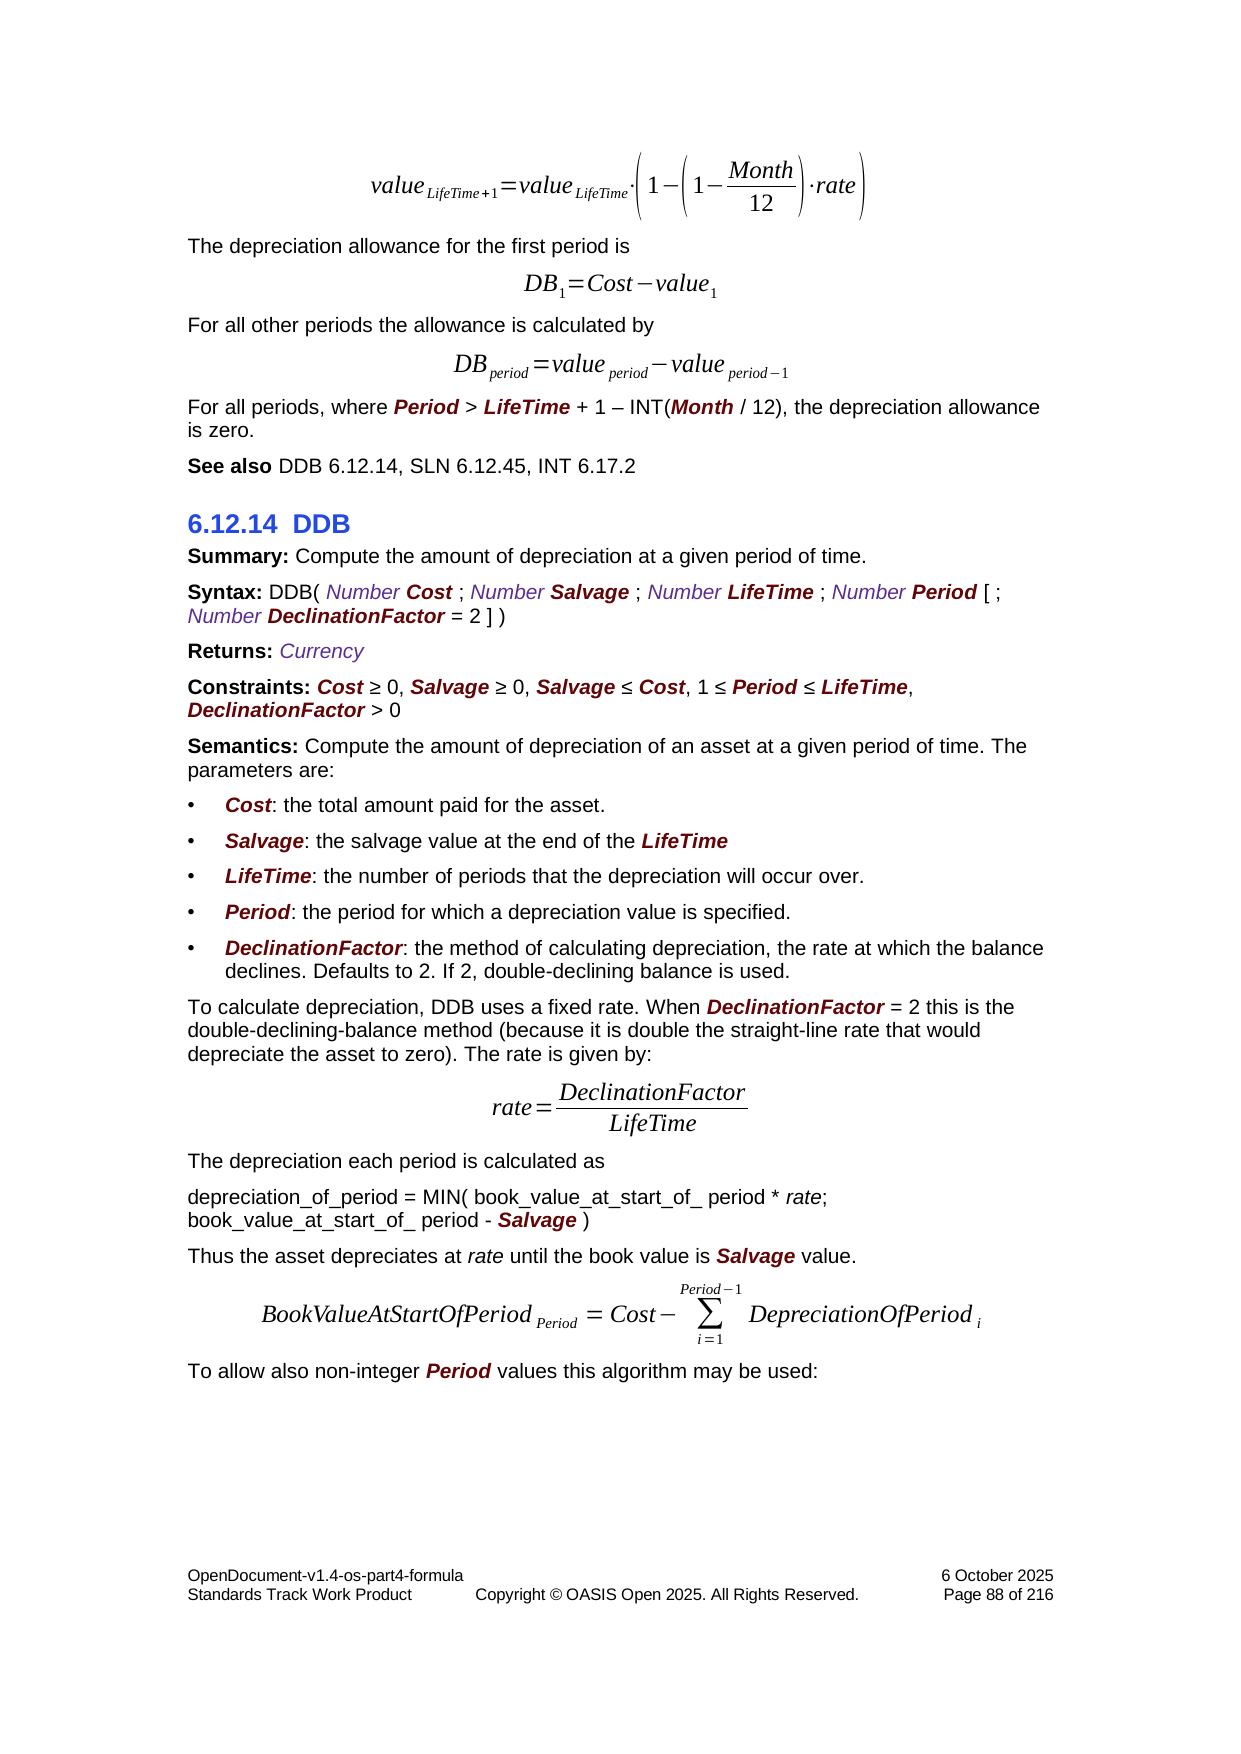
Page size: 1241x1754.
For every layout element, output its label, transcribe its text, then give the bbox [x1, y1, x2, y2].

text The depreciation each period is calculated as [187, 1149, 1053, 1173]
text For all other periods the allowance is calculated by [187, 313, 1053, 337]
list DeclinationFactor: the method of calculating depreciation, the rate at which the balance declines. Defaults to 2. If 2, double-declining balance is used. [187, 936, 1053, 983]
text The depreciation allowance for the first period is [187, 234, 1053, 258]
text Returns: Currency [187, 640, 1053, 663]
text For all periods, where Period > LifeTime + 1 – INT(Month / 12), the depreciation allowance is zero. [187, 395, 1053, 442]
list Period: the period for which a depreciation value is specified. [187, 901, 1053, 924]
text See also DDB 6.12.14, SLN 6.12.45, INT 6.17.2 [187, 454, 1053, 478]
text To calculate depreciation, DDB uses a fixed rate. When DeclinationFactor = 2 this is the double-declining-balance method (because it is double the straight-line rate that would depreciate the asset to zero). The rate is given by: [187, 995, 1053, 1066]
text depreciation_of_period = MIN( book_value_at_start_of_ period * rate; book_value_at_start_of_ period - Salvage ) [187, 1185, 1053, 1232]
subtitle DDB [187, 509, 1053, 539]
list Salvage: the salvage value at the end of the LifeTime [187, 829, 1053, 853]
list Cost: the total amount paid for the asset. [187, 794, 1053, 817]
text Summary: Compute the amount of depreciation at a given period of time. [187, 545, 1053, 568]
text To allow also non-integer Period values this algorithm may be used: [187, 1359, 1053, 1383]
text Thus the asset depreciates at rate until the book value is Salvage value. [187, 1244, 1053, 1268]
text Syntax: DDB( Number Cost ; Number Salvage ; Number LifeTime ; Number Period [ ; Number DeclinationFactor = 2 ] ) [187, 581, 1053, 628]
list LifeTime: the number of periods that the depreciation will occur over. [187, 865, 1053, 888]
text Constraints: Cost ≥ 0, Salvage ≥ 0, Salvage ≤ Cost, 1 ≤ Period ≤ LifeTime, DeclinationFactor > 0 [187, 675, 1053, 722]
text Semantics: Compute the amount of depreciation of an asset at a given period of time. The parameters are: [187, 734, 1053, 782]
